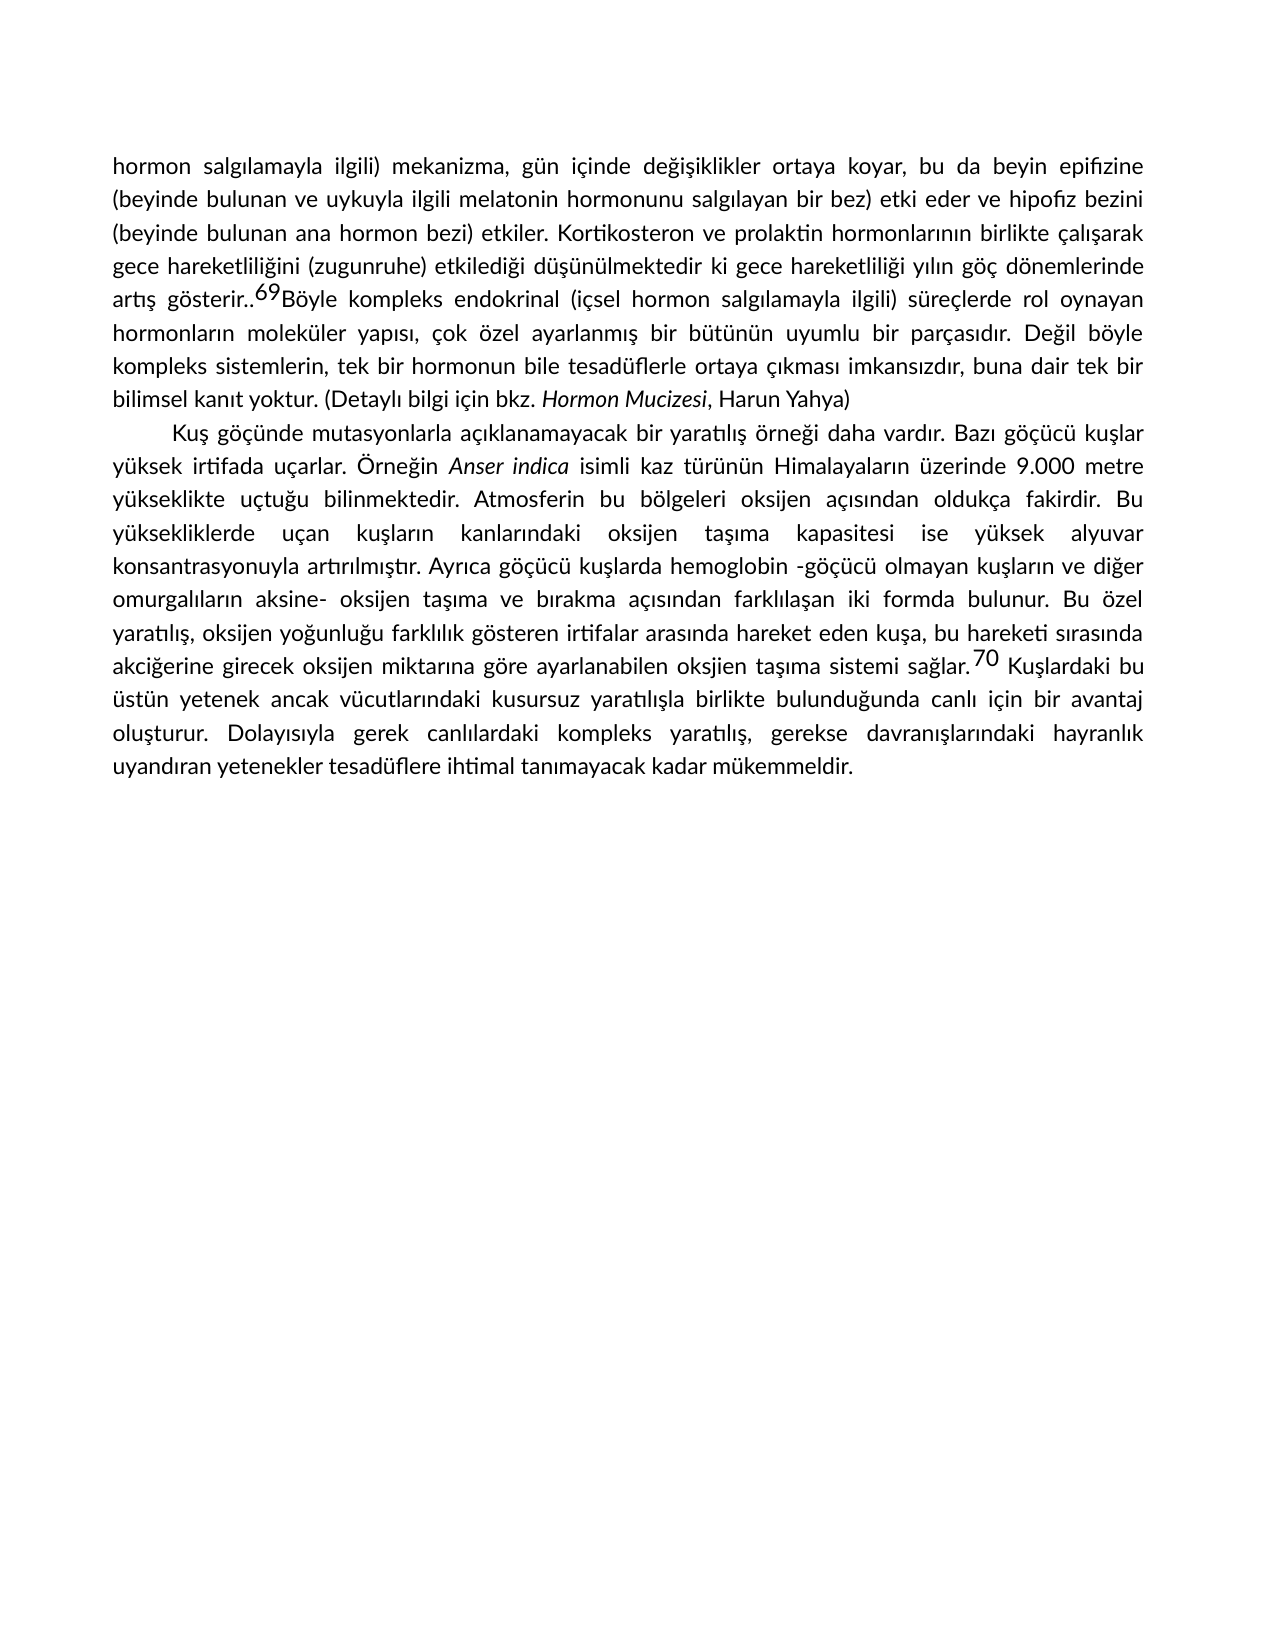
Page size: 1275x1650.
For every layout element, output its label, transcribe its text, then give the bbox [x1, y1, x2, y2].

text Kuş göçünde mutasyonlarla açıklanamayacak bir yaratılış örneği daha vardır. Bazı göçücü kuşlar yüksek irtifada uçarlar. Örneğin Anser indica isimli kaz türünün Himalayaların üzerinde 9.000 metre yükseklikte uçtuğu bilinmektedir. Atmosferin bu bölgeleri oksijen açısından oldukça fakirdir. Bu yüksekliklerde uçan kuşların kanlarındaki oksijen taşıma kapasitesi ise yüksek alyuvar konsantrasyonuyla artırılmıştır. Ayrıca göçücü kuşlarda hemoglobin -göçücü olmayan kuşların ve diğer omurgalıların aksine- oksijen taşıma ve bırakma açısından farklılaşan iki formda bulunur. Bu özel yaratılış, oksijen yoğunluğu farklılık gösteren irtifalar arasında hareket eden kuşa, bu hareketi sırasında akciğerine girecek oksijen miktarına göre ayarlanabilen oksjien taşıma sistemi sağlar.70 Kuşlardaki bu üstün yetenek ancak vücutlarındaki kusursuz yaratılışla birlikte bulunduğunda canlı için bir avantaj oluşturur. Dolayısıyla gerek canlılardaki kompleks yaratılış, gerekse davranışlarındaki hayranlık uyandıran yetenekler tesadüflere ihtimal tanımayacak kadar mükemmeldir. [112, 414, 1145, 781]
text hormon salgılamayla ilgili) mekanizma, gün içinde değişiklikler ortaya koyar, bu da beyin epifizine (beyinde bulunan ve uykuyla ilgili melatonin hormonunu salgılayan bir bez) etki eder ve hipofiz bezini (beyinde bulunan ana hormon bezi) etkiler. Kortikosteron ve prolaktin hormonlarının birlikte çalışarak gece hareketliliğini (zugunruhe) etkilediği düşünülmektedir ki gece hareketliliği yılın göç dönemlerinde artış gösterir..69Böyle kompleks endokrinal (içsel hormon salgılamayla ilgili) süreçlerde rol oynayan hormonların moleküler yapısı, çok özel ayarlanmış bir bütünün uyumlu bir parçasıdır. Değil böyle kompleks sistemlerin, tek bir hormonun bile tesadüflerle ortaya çıkması imkansızdır, buna dair tek bir bilimsel kanıt yoktur. (Detaylı bilgi için bkz. Hormon Mucizesi, Harun Yahya) [112, 148, 1145, 414]
